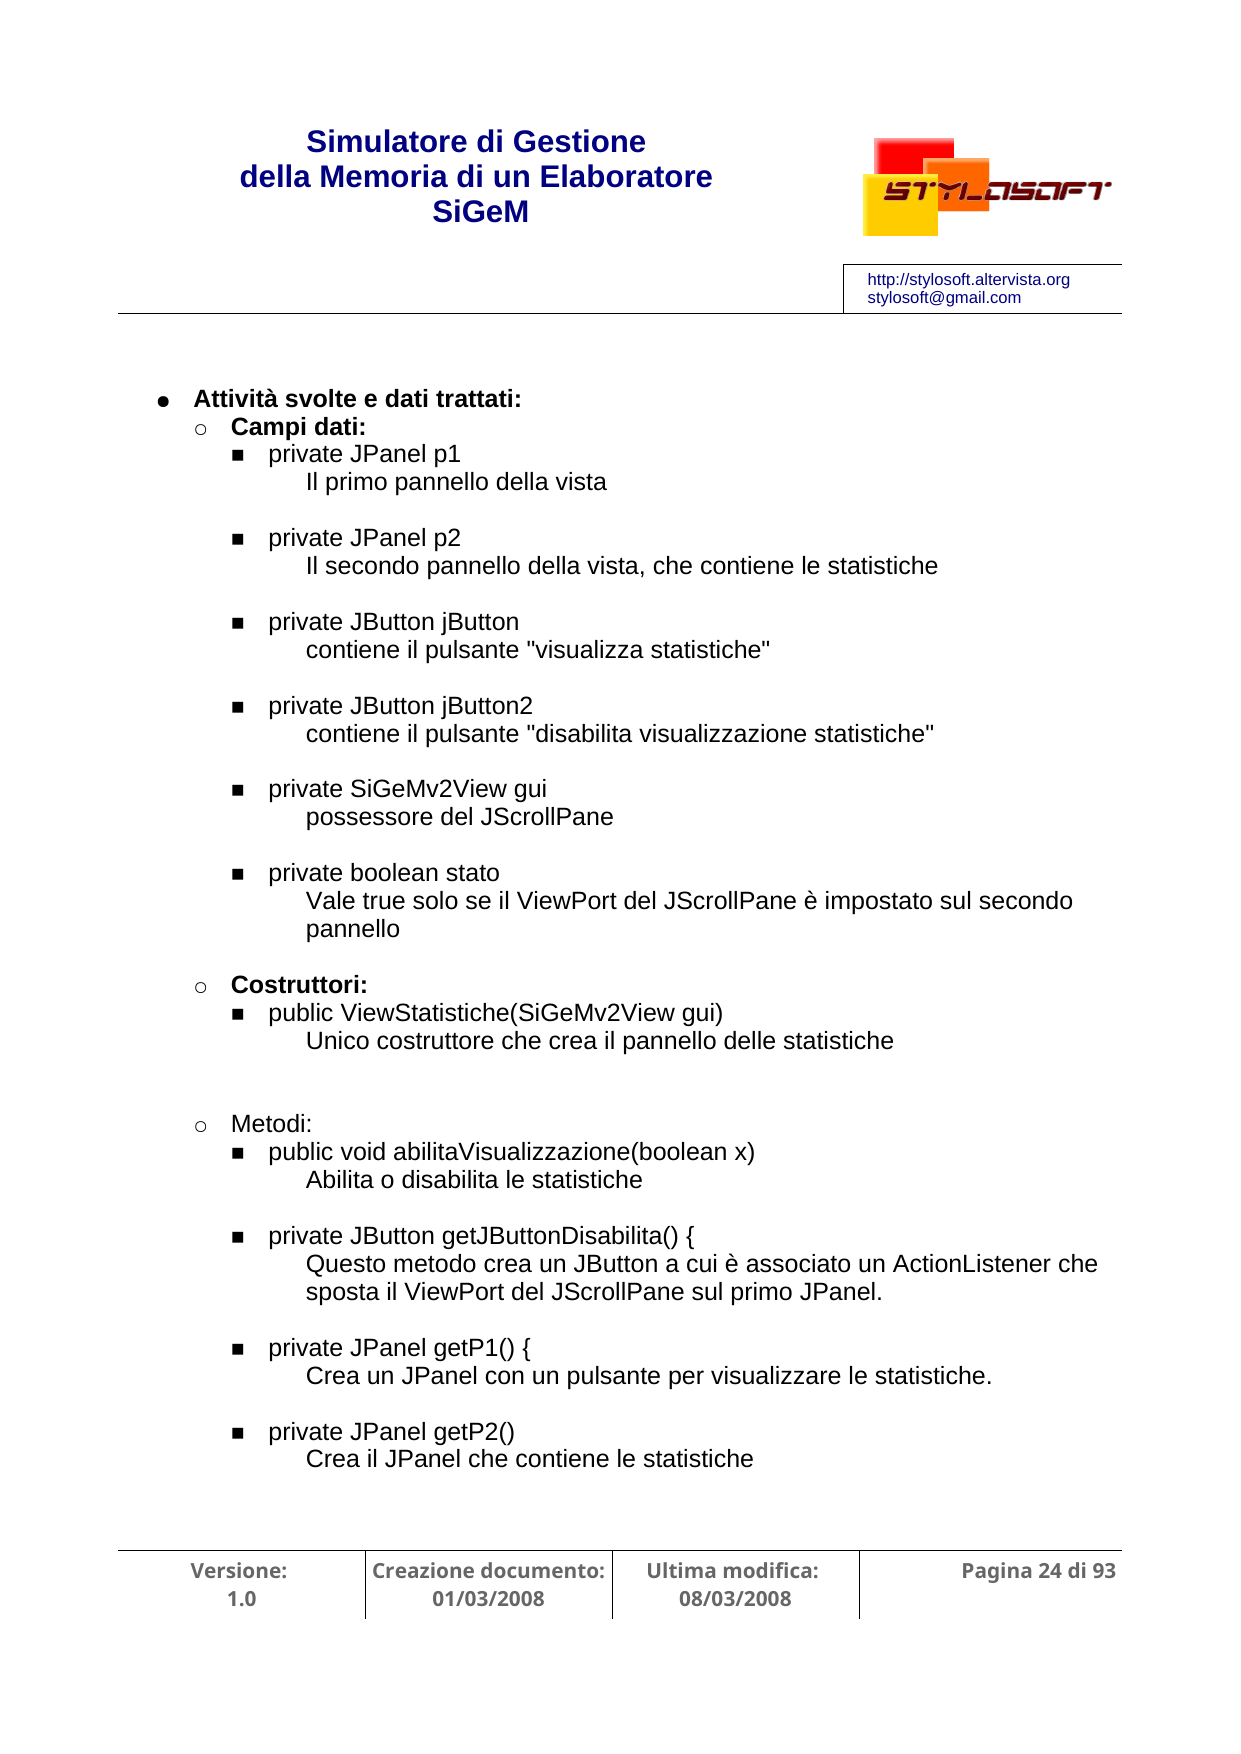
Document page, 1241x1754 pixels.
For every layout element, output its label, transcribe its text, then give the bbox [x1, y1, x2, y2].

list private JButton jButton [231, 608, 1122, 636]
list public void abilitaVisualizzazione(boolean x) [231, 1138, 1122, 1166]
list Crea il JPanel che contiene le statistiche [268, 1445, 1122, 1473]
list Campi dati: [193, 412, 1122, 440]
list possessore del JScrollPane [268, 803, 1122, 831]
list Vale true solo se il ViewPort del JScrollPane è impostato sul secondo pannello [268, 887, 1122, 943]
list Il secondo pannello della vista, che contiene le statistiche [268, 552, 1122, 580]
list Unico costruttore che crea il pannello delle statistiche [268, 1027, 1122, 1054]
list private JPanel p2 [231, 524, 1122, 552]
list Crea un JPanel con un pulsante per visualizzare le statistiche. [268, 1362, 1122, 1389]
list Costruttori: [193, 971, 1122, 999]
list Metodi: [193, 1110, 1122, 1138]
list private JPanel getP2() [231, 1417, 1122, 1445]
list private JPanel p1 [231, 440, 1122, 468]
list private JButton jButton2 [231, 692, 1122, 719]
list private SiGeMv2View gui [231, 775, 1122, 803]
list Il primo pannello della vista [268, 468, 1122, 496]
list private JPanel getP1() { [231, 1334, 1122, 1362]
list Questo metodo crea un JButton a cui è associato un ActionListener che [268, 1250, 1122, 1278]
list private JButton getJButtonDisabilita() { [231, 1222, 1122, 1250]
list public ViewStatistiche(SiGeMv2View gui) [231, 999, 1122, 1027]
list contiene il pulsante "disabilita visualizzazione statistiche" [268, 719, 1122, 747]
list Attività svolte e dati trattati: [156, 384, 1122, 412]
picture [848, 123, 1117, 247]
list contiene il pulsante "visualizza statistiche" [268, 636, 1122, 664]
list private boolean stato [231, 859, 1122, 887]
list Abilita o disabilita le statistiche [268, 1166, 1122, 1194]
list sposta il ViewPort del JScrollPane sul primo JPanel. [268, 1278, 1122, 1306]
